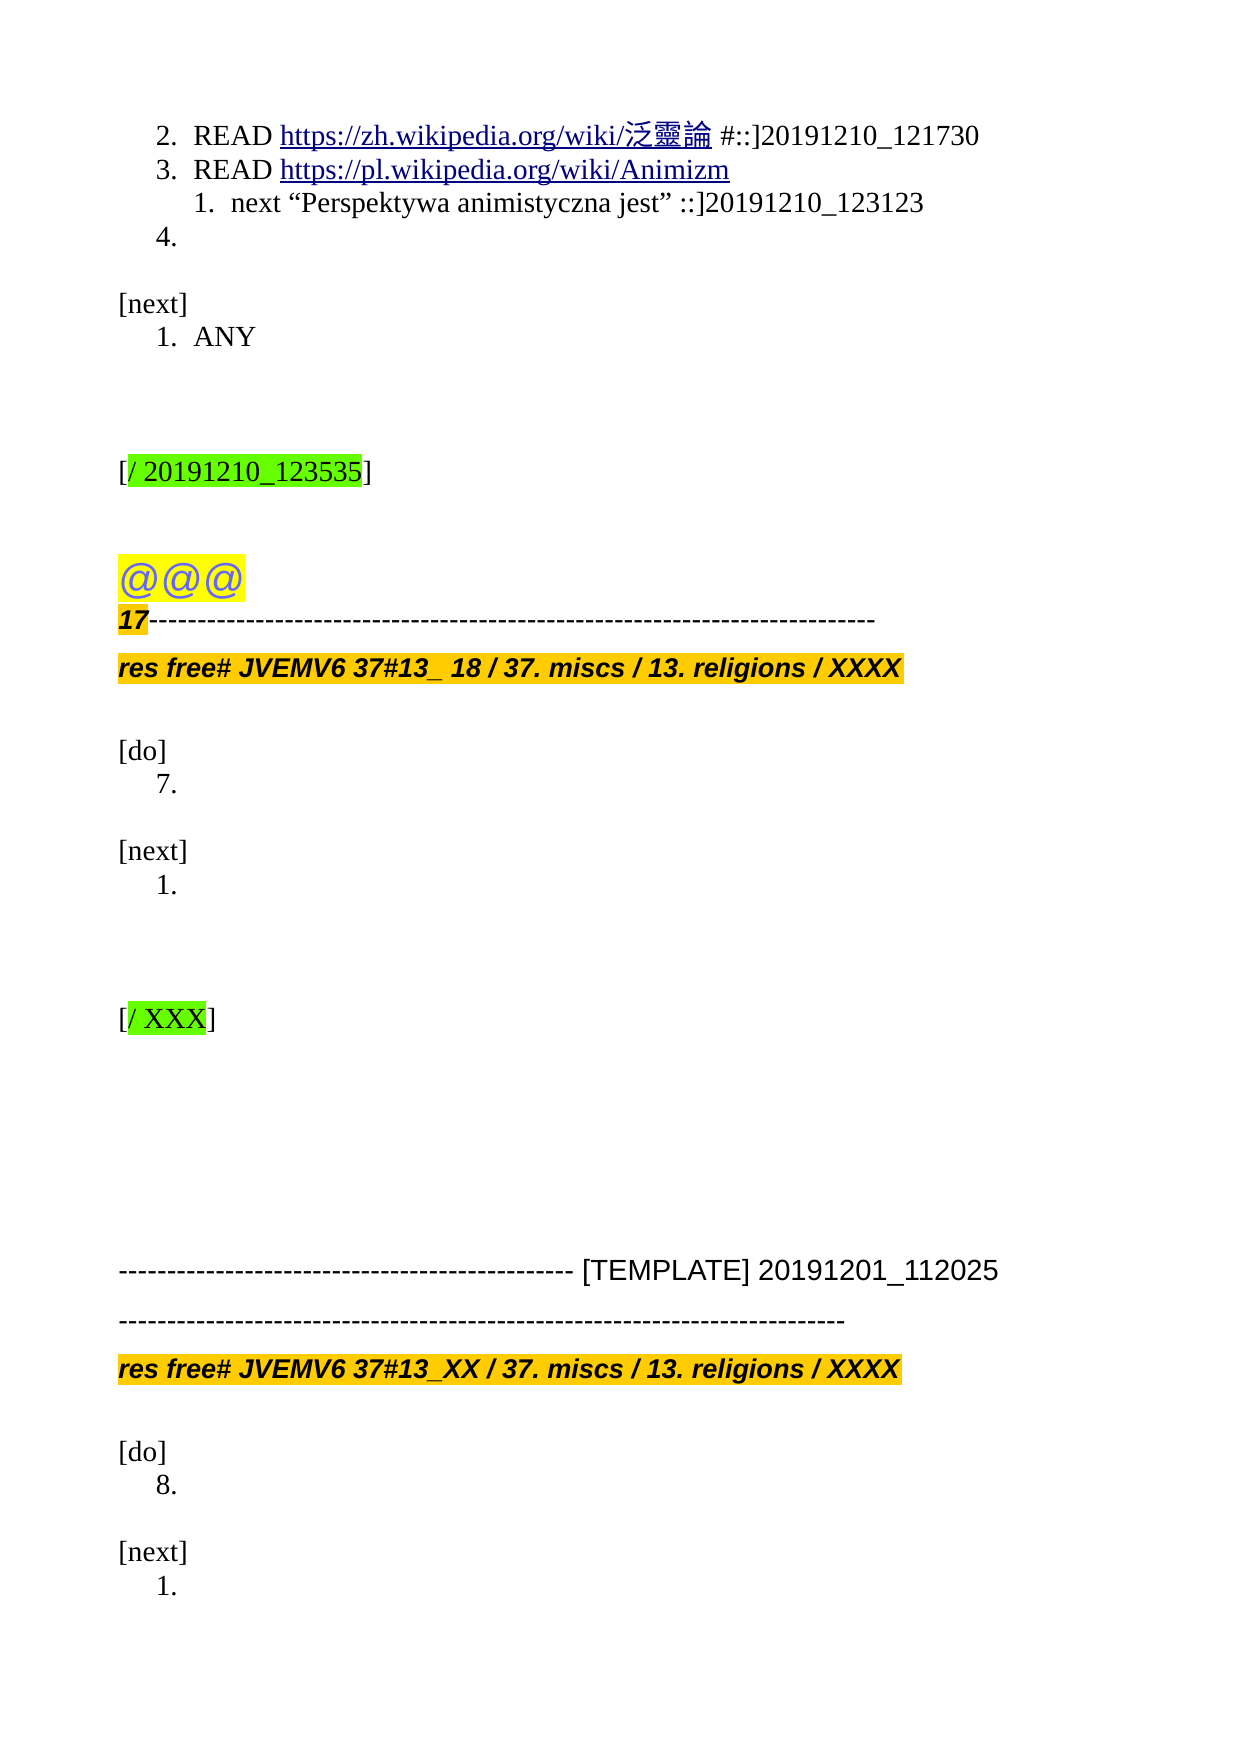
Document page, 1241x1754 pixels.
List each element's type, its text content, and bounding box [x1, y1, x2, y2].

text --------------------------------------------------------------------------- [118, 1303, 1122, 1337]
list READ https://pl.wikipedia.org/wiki/Animizm [156, 152, 1122, 185]
text [next] [118, 286, 1122, 319]
text res free# JVEMV6 37#13_ 18 / 37. miscs / 13. religions / XXXX [118, 652, 1122, 684]
list READ https://zh.wikipedia.org/wiki/泛靈論 #::]20191210_121730 [156, 118, 1122, 152]
list next “Perspektywa animistyczna jest” ::]20191210_123123 [193, 185, 1122, 219]
list ANY [156, 319, 1122, 353]
text ----------------------------------------------- [TEMPLATE] 20191201_112025 [118, 1253, 1122, 1286]
text [next] [118, 833, 1122, 867]
text [next] [118, 1534, 1122, 1568]
text res free# JVEMV6 37#13_XX / 37. miscs / 13. religions / XXXX [118, 1353, 1122, 1385]
text [do] [118, 1434, 1122, 1467]
text 17--------------------------------------------------------------------------- [118, 602, 1122, 636]
text @@@ [118, 554, 1122, 602]
text [/ XXX] [118, 1001, 1122, 1035]
text [/ 20191210_123535] [118, 454, 1122, 487]
text [do] [118, 733, 1122, 766]
